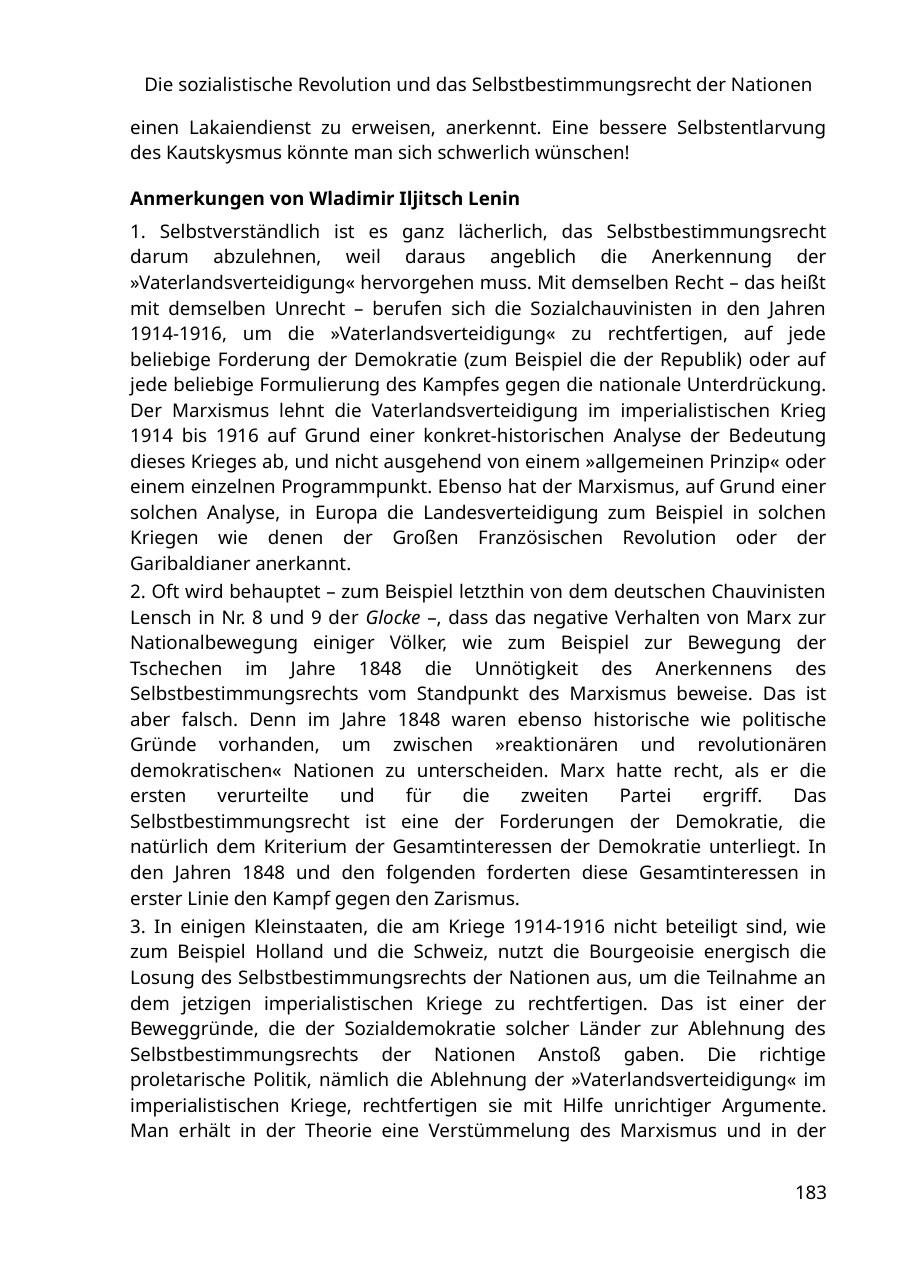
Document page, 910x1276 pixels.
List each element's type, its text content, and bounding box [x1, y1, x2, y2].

text 3. In einigen Kleinstaaten, die am Kriege 1914-1916 nicht beteiligt sind, wie zum Beispiel Holland und die Schweiz, nutzt die Bourgeoisie energisch die Losung des Selbstbestimmungsrechts der Nationen aus, um die Teilnahme an dem jetzigen imperialistischen Kriege zu rechtfertigen. Das ist einer der Beweggründe, die der Sozialdemokratie solcher Länder zur Ablehnung des Selbstbestimmungsrechts der Nationen Anstoß gaben. Die richtige proletarische Politik, nämlich die Ablehnung der »Vaterlandsverteidigung« im imperialistischen Kriege, rechtfertigen sie mit Hilfe unrichtiger Argumente. Man erhält in der Theorie eine Verstümmelung des Marxismus und in der [130, 913, 827, 1143]
text 1. Selbstverständlich ist es ganz lächerlich, das Selbstbestimmungsrecht darum abzulehnen, weil daraus angeblich die Anerkennung der »Vaterlandsverteidigung« hervorgehen muss. Mit demselben Recht – das heißt mit demselben Unrecht – berufen sich die Sozialchauvinisten in den Jahren 1914-1916, um die »Vaterlandsverteidigung« zu rechtfertigen, auf jede beliebige Forderung der Demokratie (zum Beispiel die der Republik) oder auf jede beliebige Formulierung des Kampfes gegen die nationale Unterdrückung. Der Marxismus lehnt die Vaterlandsverteidigung im imperialistischen Krieg 1914 bis 1916 auf Grund einer konkret-historischen Analyse der Bedeutung dieses Krieges ab, und nicht ausgehend von einem »allgemeinen Prinzip« oder einem einzelnen Programmpunkt. Ebenso hat der Marxismus, auf Grund einer solchen Analyse, in Europa die Landesverteidigung zum Beispiel in solchen Kriegen wie denen der Großen Französischen Revolution oder der Garibaldianer anerkannt. [130, 218, 827, 576]
text Anmerkungen von Wladimir Iljitsch Lenin [130, 186, 827, 211]
text 2. Oft wird behauptet – zum Beispiel letzthin von dem deutschen Chauvinisten Lensch in Nr. 8 und 9 der Glocke –, dass das negative Verhalten von Marx zur Nationalbewegung einiger Völker, wie zum Beispiel zur Bewegung der Tschechen im Jahre 1848 die Unnötigkeit des Anerkennens des Selbstbestimmungsrechts vom Standpunkt des Marxismus beweise. Das ist aber falsch. Denn im Jahre 1848 waren ebenso historische wie politische Gründe vorhanden, um zwischen »reaktionären und revolutionären demokratischen« Nationen zu unterscheiden. Marx hatte recht, als er die ersten verurteilte und für die zweiten Partei ergriff. Das Selbstbestimmungsrecht ist eine der Forderungen der Demokratie, die natürlich dem Kriterium der Gesamtinteressen der Demokratie unterliegt. In den Jahren 1848 und den folgenden forderten diese Gesamtinteressen in erster Linie den Kampf gegen den Zarismus. [130, 578, 827, 910]
text einen Lakaiendienst zu erweisen, anerkennt. Eine bessere Selbstentlarvung des Kautskysmus könnte man sich schwerlich wünschen! [130, 114, 827, 165]
